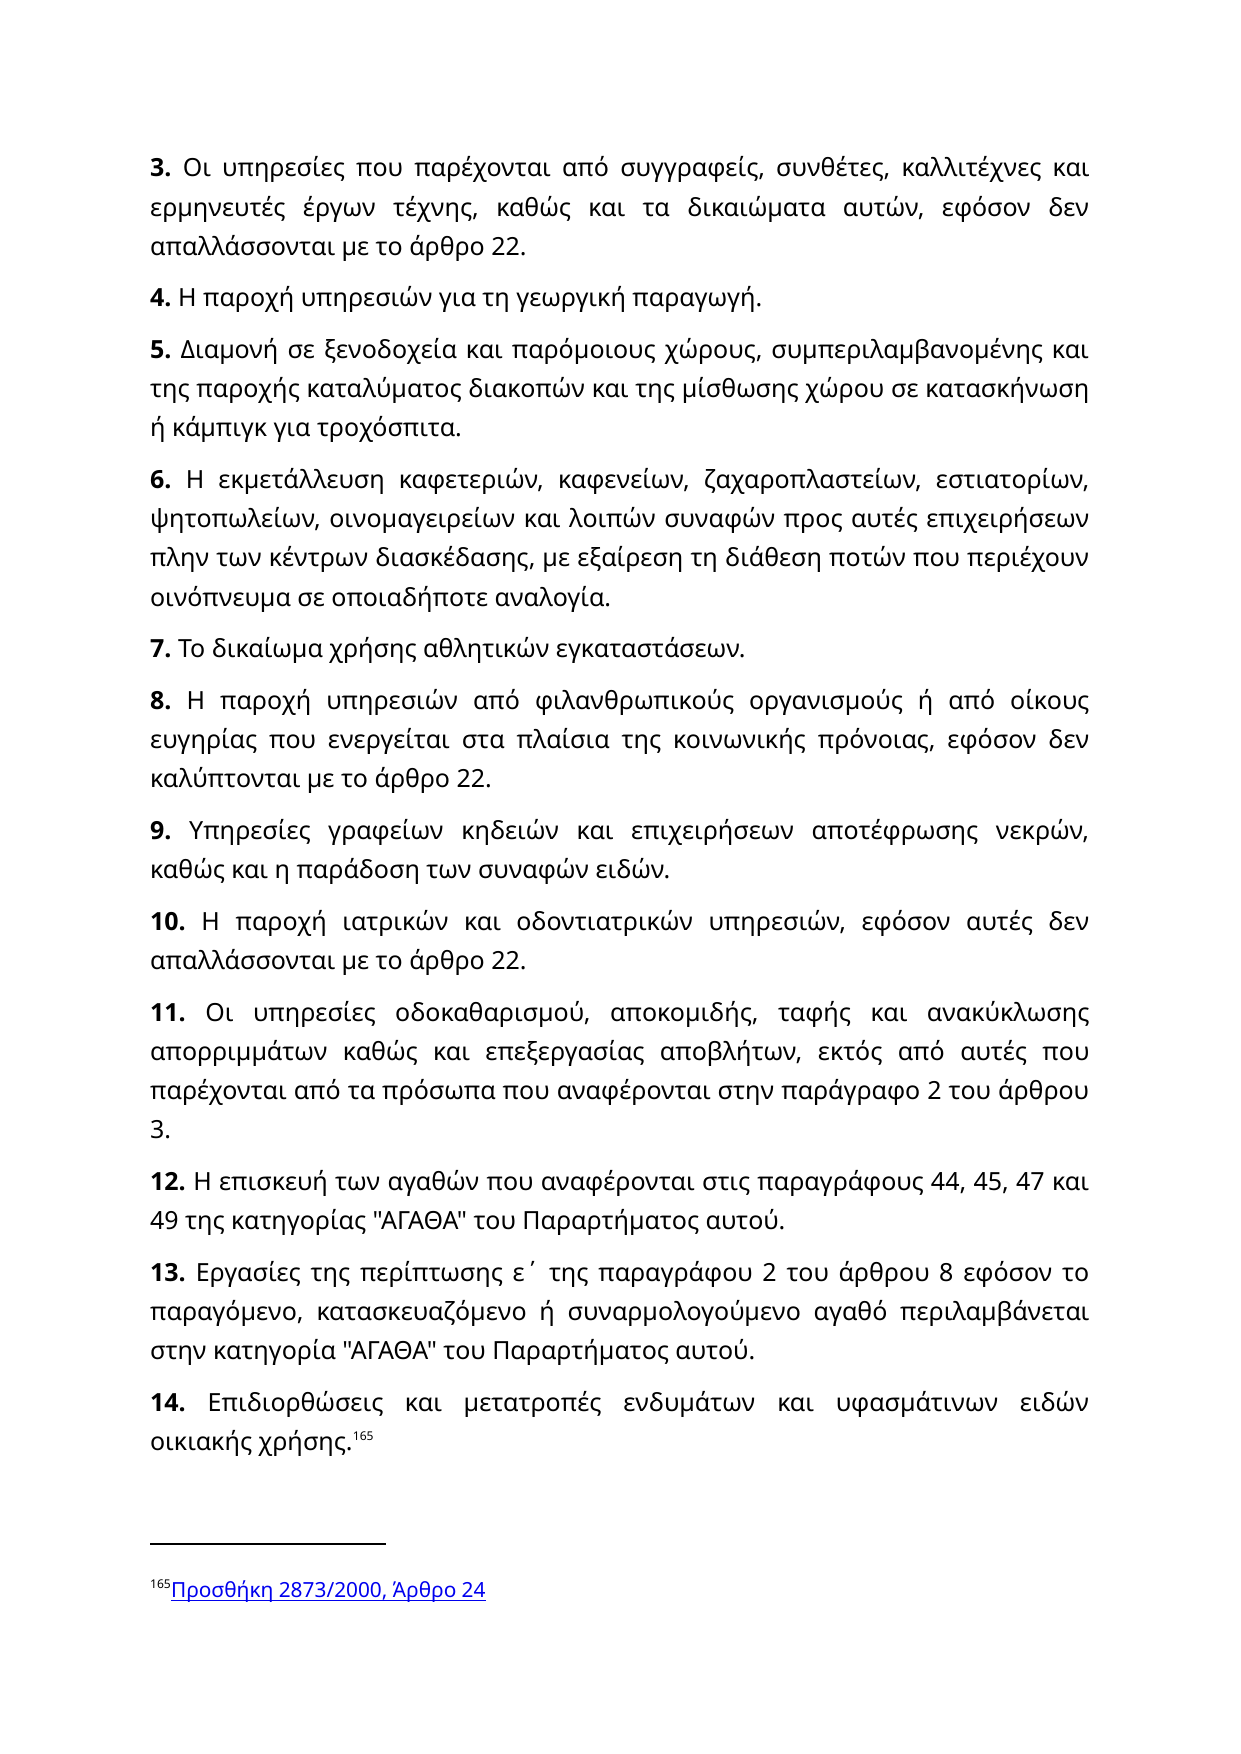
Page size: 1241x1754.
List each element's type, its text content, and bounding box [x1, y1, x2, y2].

text 13. Εργασίες της περίπτωσης ε΄ της παραγράφου 2 του άρθρου 8 εφόσον το παραγόμενο, κατασκευαζόμενο ή συναρμολογούμενο αγαθό περιλαμβάνεται στην κατηγορία "ΑΓΑΘΑ" του Παραρτήματος αυτού. [150, 1254, 1090, 1367]
text 11. Οι υπηρεσίες οδοκαθαρισμού, αποκομιδής, ταφής και ανακύκλωσης απορριμμάτων καθώς και επεξεργασίας αποβλήτων, εκτός από αυτές που παρέχονται από τα πρόσωπα που αναφέρονται στην παράγραφο 2 του άρθρου 3. [150, 994, 1090, 1146]
text 3. Οι υπηρεσίες που παρέχονται από συγγραφείς, συνθέτες, καλλιτέχνες και ερμηνευτές έργων τέχνης, καθώς και τα δικαιώματα αυτών, εφόσον δεν απαλλάσσονται με το άρθρο 22. [150, 150, 1090, 262]
text 5. Διαμονή σε ξενοδοχεία και παρόμοιους χώρους, συμπεριλαμβανομένης και της παροχής καταλύματος διακοπών και της μίσθωσης χώρου σε κατασκήνωση ή κάμπιγκ για τροχόσπιτα. [150, 332, 1090, 444]
text 9. Υπηρεσίες γραφείων κηδειών και επιχειρήσεων αποτέφρωσης νεκρών, καθώς και η παράδοση των συναφών ειδών. [150, 812, 1090, 886]
text 12. Η επισκευή των αγαθών που αναφέρονται στις παραγράφους 44, 45, 47 και 49 της κατηγορίας "ΑΓΑΘΑ" του Παραρτήματος αυτού. [150, 1163, 1090, 1237]
text 14. Επιδιορθώσεις και μετατροπές ενδυμάτων και υφασμάτινων ειδών οικιακής χρήσης. [150, 1384, 1090, 1457]
text 8. Η παροχή υπηρεσιών από φιλανθρωπικούς οργανισμούς ή από οίκους ευγηρίας που ενεργείται στα πλαίσια της κοινωνικής πρόνοιας, εφόσον δεν καλύπτονται με το άρθρο 22. [150, 682, 1090, 795]
text 10. Η παροχή ιατρικών και οδοντιατρικών υπηρεσιών, εφόσον αυτές δεν απαλλάσσονται με το άρθρο 22. [150, 903, 1090, 977]
text 4. Η παροχή υπηρεσιών για τη γεωργική παραγωγή. [150, 280, 1090, 314]
text 7. Το δικαίωμα χρήσης αθλητικών εγκαταστάσεων. [150, 631, 1090, 665]
text Προσθήκη 2873/2000, Άρθρο 24 [150, 1576, 1090, 1604]
text 6. Η εκμετάλλευση καφετεριών, καφενείων, ζαχαροπλαστείων, εστιατορίων, ψητοπωλείων, οινομαγειρείων και λοιπών συναφών προς αυτές επιχειρήσεων πλην των κέντρων διασκέδασης, με εξαίρεση τη διάθεση ποτών που περιέχουν οινόπνευμα σε οποιαδήποτε αναλογία. [150, 462, 1090, 613]
